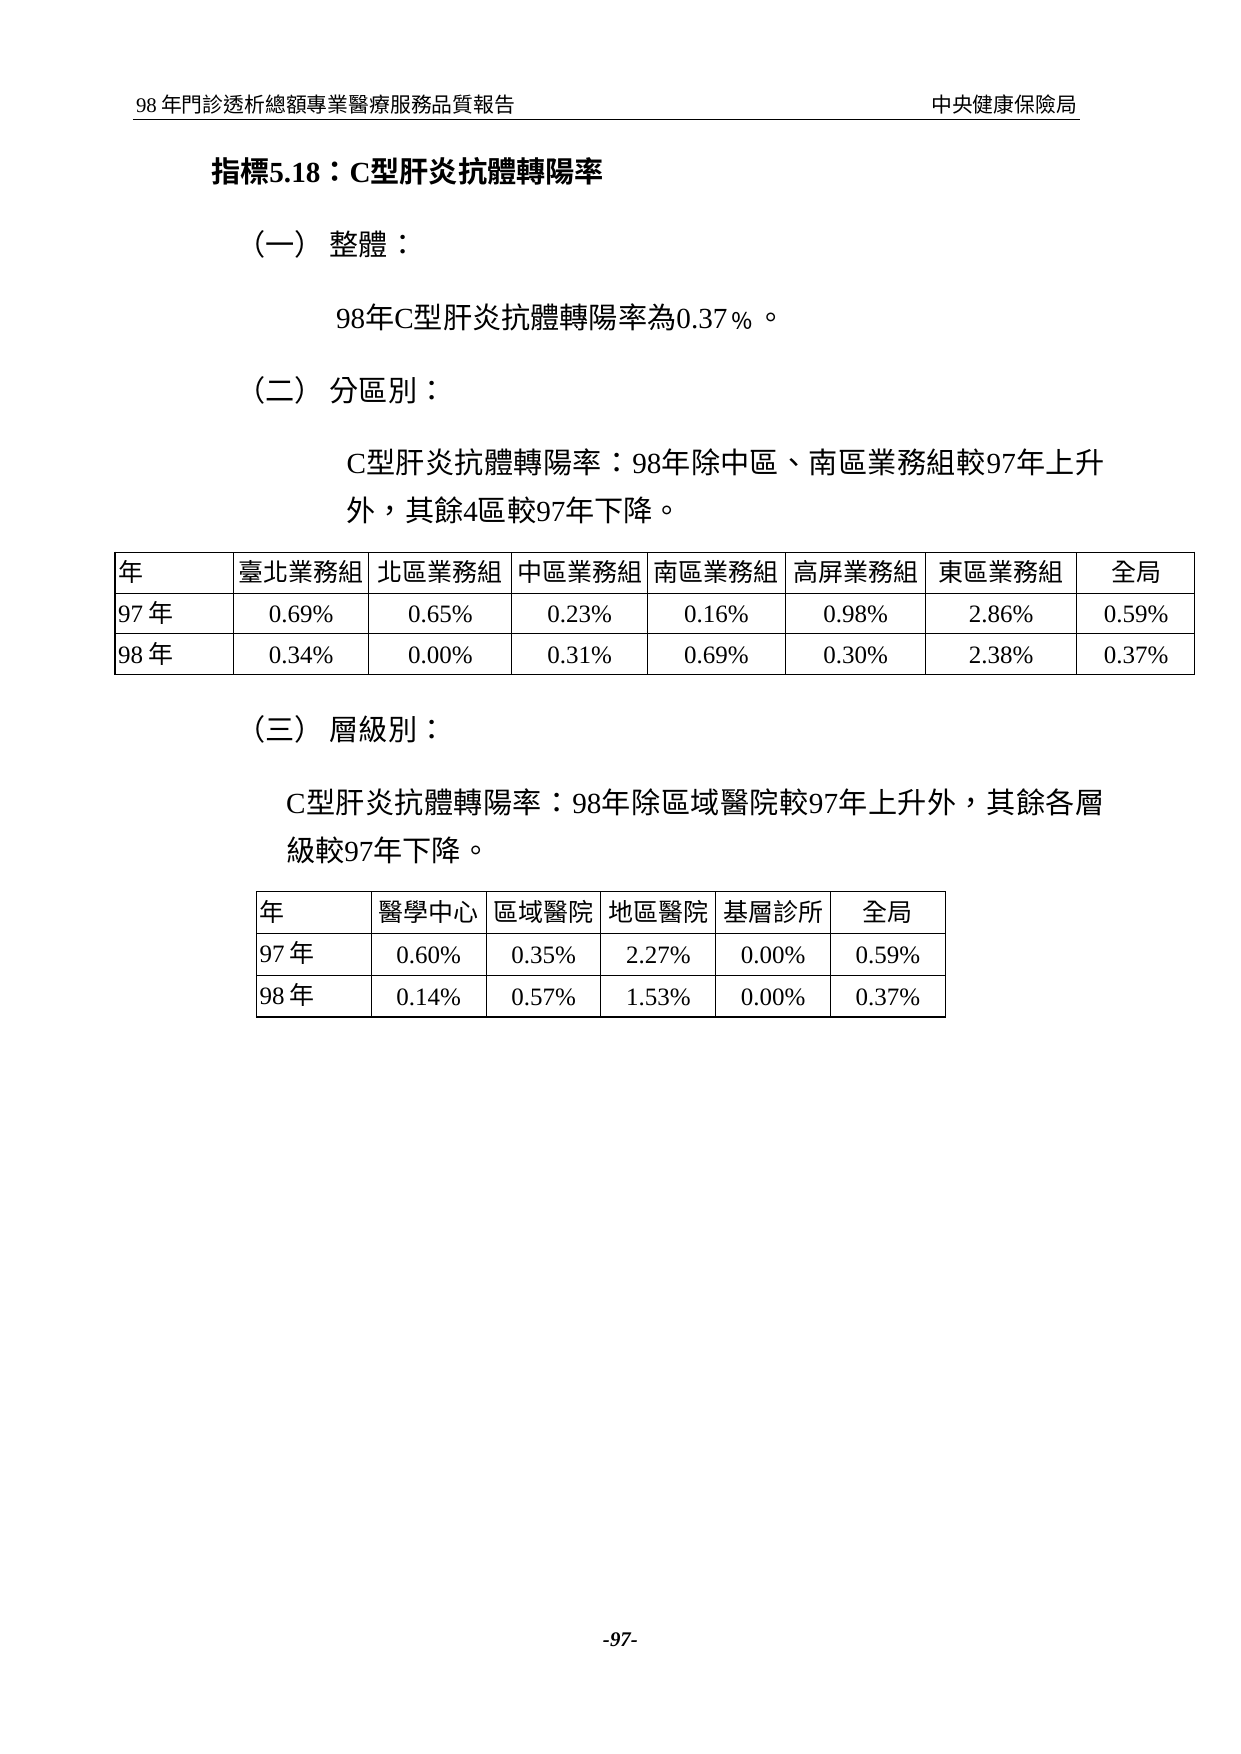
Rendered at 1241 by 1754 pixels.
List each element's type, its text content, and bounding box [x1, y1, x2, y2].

table_header 區域醫院 [487, 892, 600, 933]
text C型肝炎抗體轉陽率：98年除區域醫院較97年上升外，其餘各層級較97年下降。 [286, 775, 1104, 871]
table_header 年 [116, 553, 233, 592]
table_cell 0.30% [786, 634, 925, 674]
table_header 年 [257, 892, 371, 933]
table_cell 0.37% [1077, 634, 1194, 674]
table_cell 0.00% [716, 976, 830, 1016]
table_cell 98年 [257, 976, 371, 1016]
table_cell 0.16% [648, 594, 785, 633]
table_cell 0.69% [648, 634, 785, 674]
table_cell 2.86% [926, 594, 1076, 633]
text 98年C型肝炎抗體轉陽率為0.37﹪。 [336, 290, 1104, 338]
table_cell 0.57% [487, 976, 600, 1016]
table_header 高屏業務組 [786, 553, 925, 592]
table_cell 0.59% [1077, 594, 1194, 633]
table_cell 0.31% [512, 634, 647, 674]
table_cell 0.34% [234, 634, 368, 674]
table_cell 97年 [257, 934, 371, 975]
table_cell 0.23% [512, 594, 647, 633]
table_header 北區業務組 [369, 553, 511, 592]
table_header 南區業務組 [648, 553, 785, 592]
table_cell 0.65% [369, 594, 511, 633]
table_header 東區業務組 [926, 553, 1076, 592]
list 整體： [236, 217, 1104, 265]
table_header 臺北業務組 [234, 553, 368, 592]
table_header 全局 [1077, 553, 1194, 592]
table_cell 2.38% [926, 634, 1076, 674]
table_header 中區業務組 [512, 553, 647, 592]
text C型肝炎抗體轉陽率：98年除中區、南區業務組較97年上升外，其餘4區較97年下降。 [346, 436, 1104, 531]
table_cell 2.27% [601, 934, 715, 975]
list 層級別： [236, 702, 1104, 750]
table_cell 0.37% [831, 976, 945, 1016]
table_cell 0.00% [369, 634, 511, 674]
table_cell 0.14% [372, 976, 486, 1016]
table_cell 0.69% [234, 594, 368, 633]
table_cell 97年 [116, 594, 233, 633]
table_cell 1.53% [601, 976, 715, 1016]
table_cell 0.00% [716, 934, 830, 975]
table_header 基層診所 [716, 892, 830, 933]
table_cell 98年 [116, 634, 233, 674]
table_cell 0.59% [831, 934, 945, 975]
table_cell 0.60% [372, 934, 486, 975]
table_header 地區醫院 [601, 892, 715, 933]
table_header 全局 [831, 892, 945, 933]
table_header 醫學中心 [372, 892, 486, 933]
table_cell 0.35% [487, 934, 600, 975]
list 分區別： [236, 363, 1104, 411]
text 指標5.18：C型肝炎抗體轉陽率 [211, 144, 1104, 192]
table_cell 0.98% [786, 594, 925, 633]
